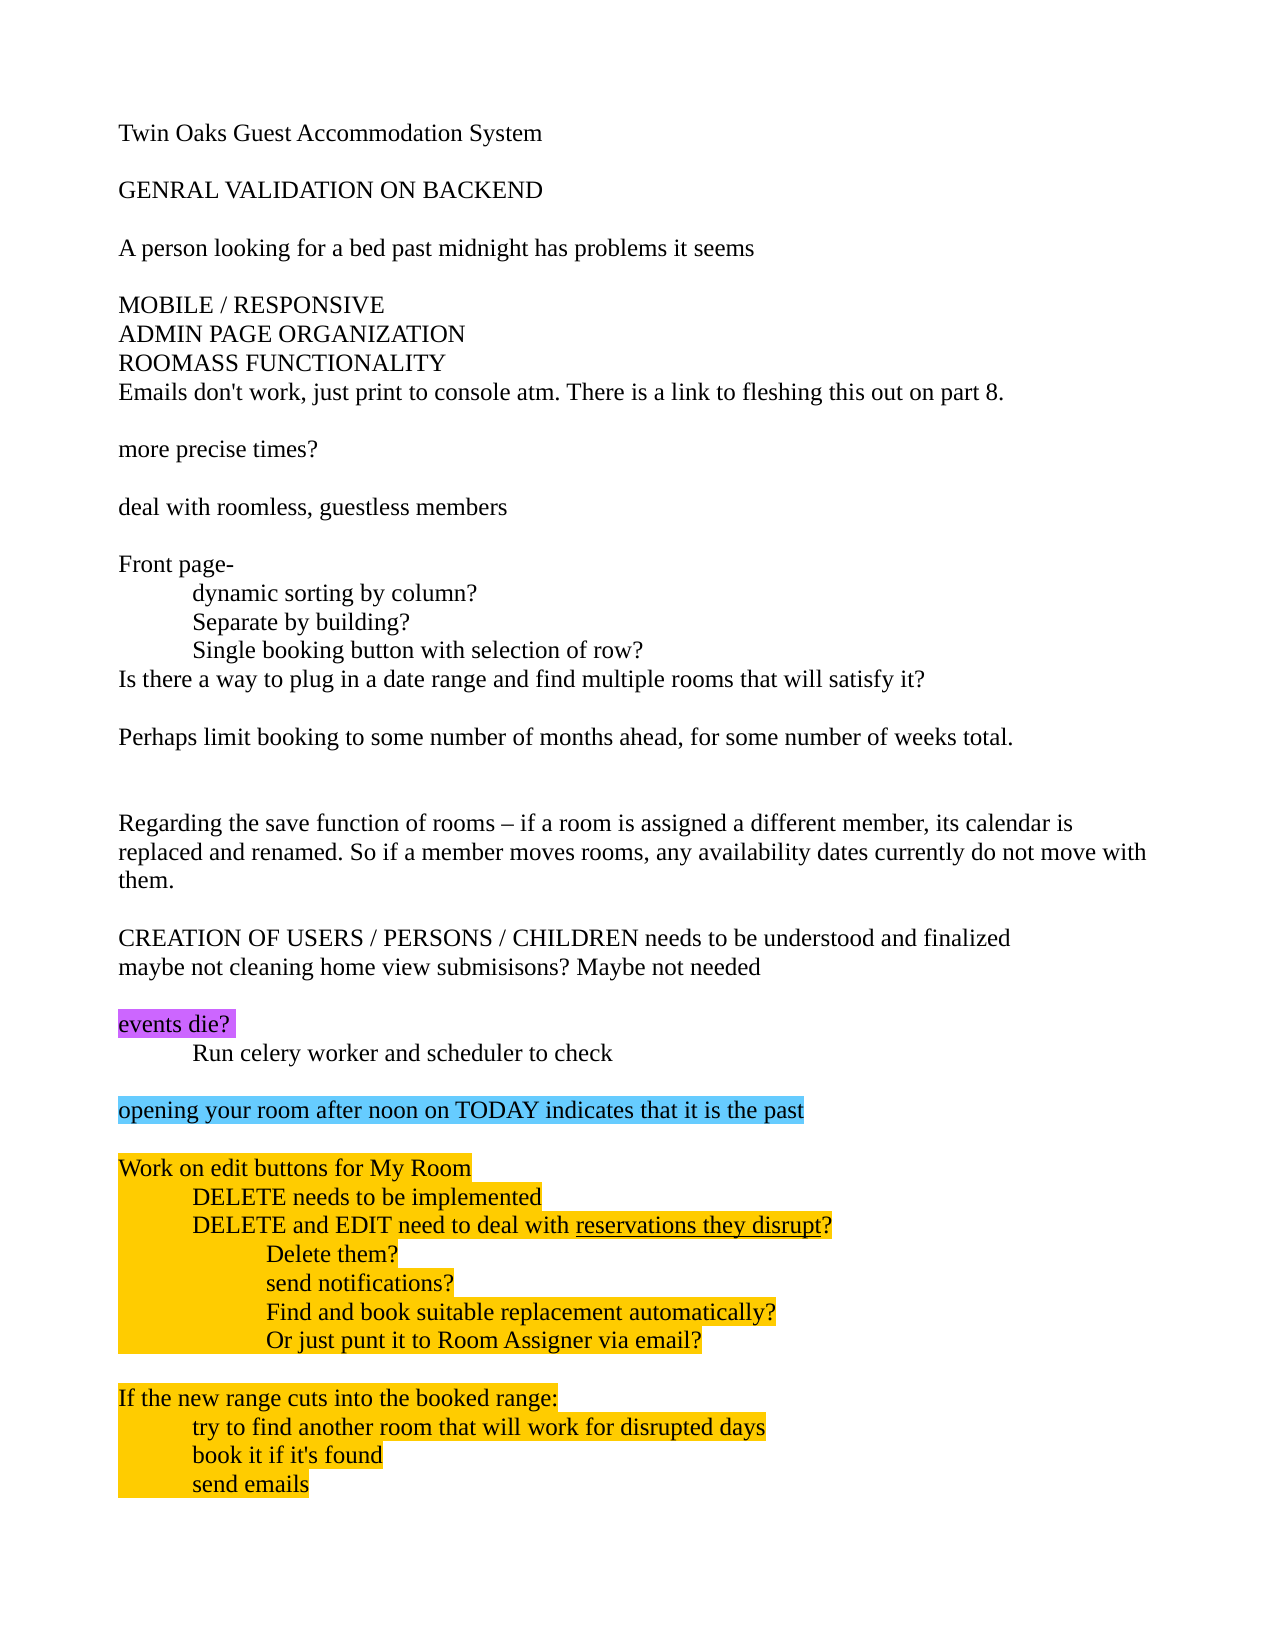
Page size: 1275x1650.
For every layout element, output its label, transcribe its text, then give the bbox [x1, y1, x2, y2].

text A person looking for a bed past midnight has problems it seems [118, 233, 1157, 262]
text book it if it's found [118, 1441, 1157, 1469]
text MOBILE / RESPONSIVE [118, 291, 1157, 319]
text try to find another room that will work for disrupted days [118, 1412, 1157, 1441]
text Or just punt it to Room Assigner via email? [118, 1326, 1157, 1354]
text Perhaps limit booking to some number of months ahead, for some number of weeks total. [118, 722, 1157, 751]
text deal with roomless, guestless members [118, 492, 1157, 521]
text Twin Oaks Guest Accommodation System [118, 118, 1157, 147]
text Emails don't work, just print to console atm. There is a link to fleshing this out on part 8. [118, 377, 1157, 406]
text send emails [118, 1469, 1157, 1498]
text Find and book suitable replacement automatically? [118, 1297, 1157, 1326]
text ADMIN PAGE ORGANIZATION [118, 319, 1157, 348]
text opening your room after noon on TODAY indicates that it is the past [118, 1096, 1157, 1124]
text Single booking button with selection of row? [118, 636, 1157, 664]
text Delete them? [118, 1239, 1157, 1268]
text ROOMASS FUNCTIONALITY [118, 348, 1157, 377]
text If the new range cuts into the booked range: [118, 1383, 1157, 1412]
text dynamic sorting by column? [118, 578, 1157, 607]
text more precise times? [118, 434, 1157, 463]
text send notifications? [118, 1268, 1157, 1297]
text maybe not cleaning home view submisisons? Maybe not needed [118, 952, 1157, 981]
text DELETE needs to be implemented [118, 1182, 1157, 1211]
text Work on edit buttons for My Room [118, 1153, 1157, 1182]
text Is there a way to plug in a date range and find multiple rooms that will satisfy it? [118, 664, 1157, 693]
text Regarding the save function of rooms – if a room is assigned a different member, its calendar is replaced and renamed. So if a member moves rooms, any availability dates currently do not move with them. [118, 808, 1157, 894]
text Run celery worker and scheduler to check [118, 1038, 1157, 1067]
text events die? [118, 1009, 1157, 1038]
text DELETE and EDIT need to deal with reservations they disrupt? [118, 1211, 1157, 1239]
text Separate by building? [118, 607, 1157, 636]
text CREATION OF USERS / PERSONS / CHILDREN needs to be understood and finalized [118, 923, 1157, 952]
text Front page- [118, 549, 1157, 578]
text GENRAL VALIDATION ON BACKEND [118, 176, 1157, 204]
